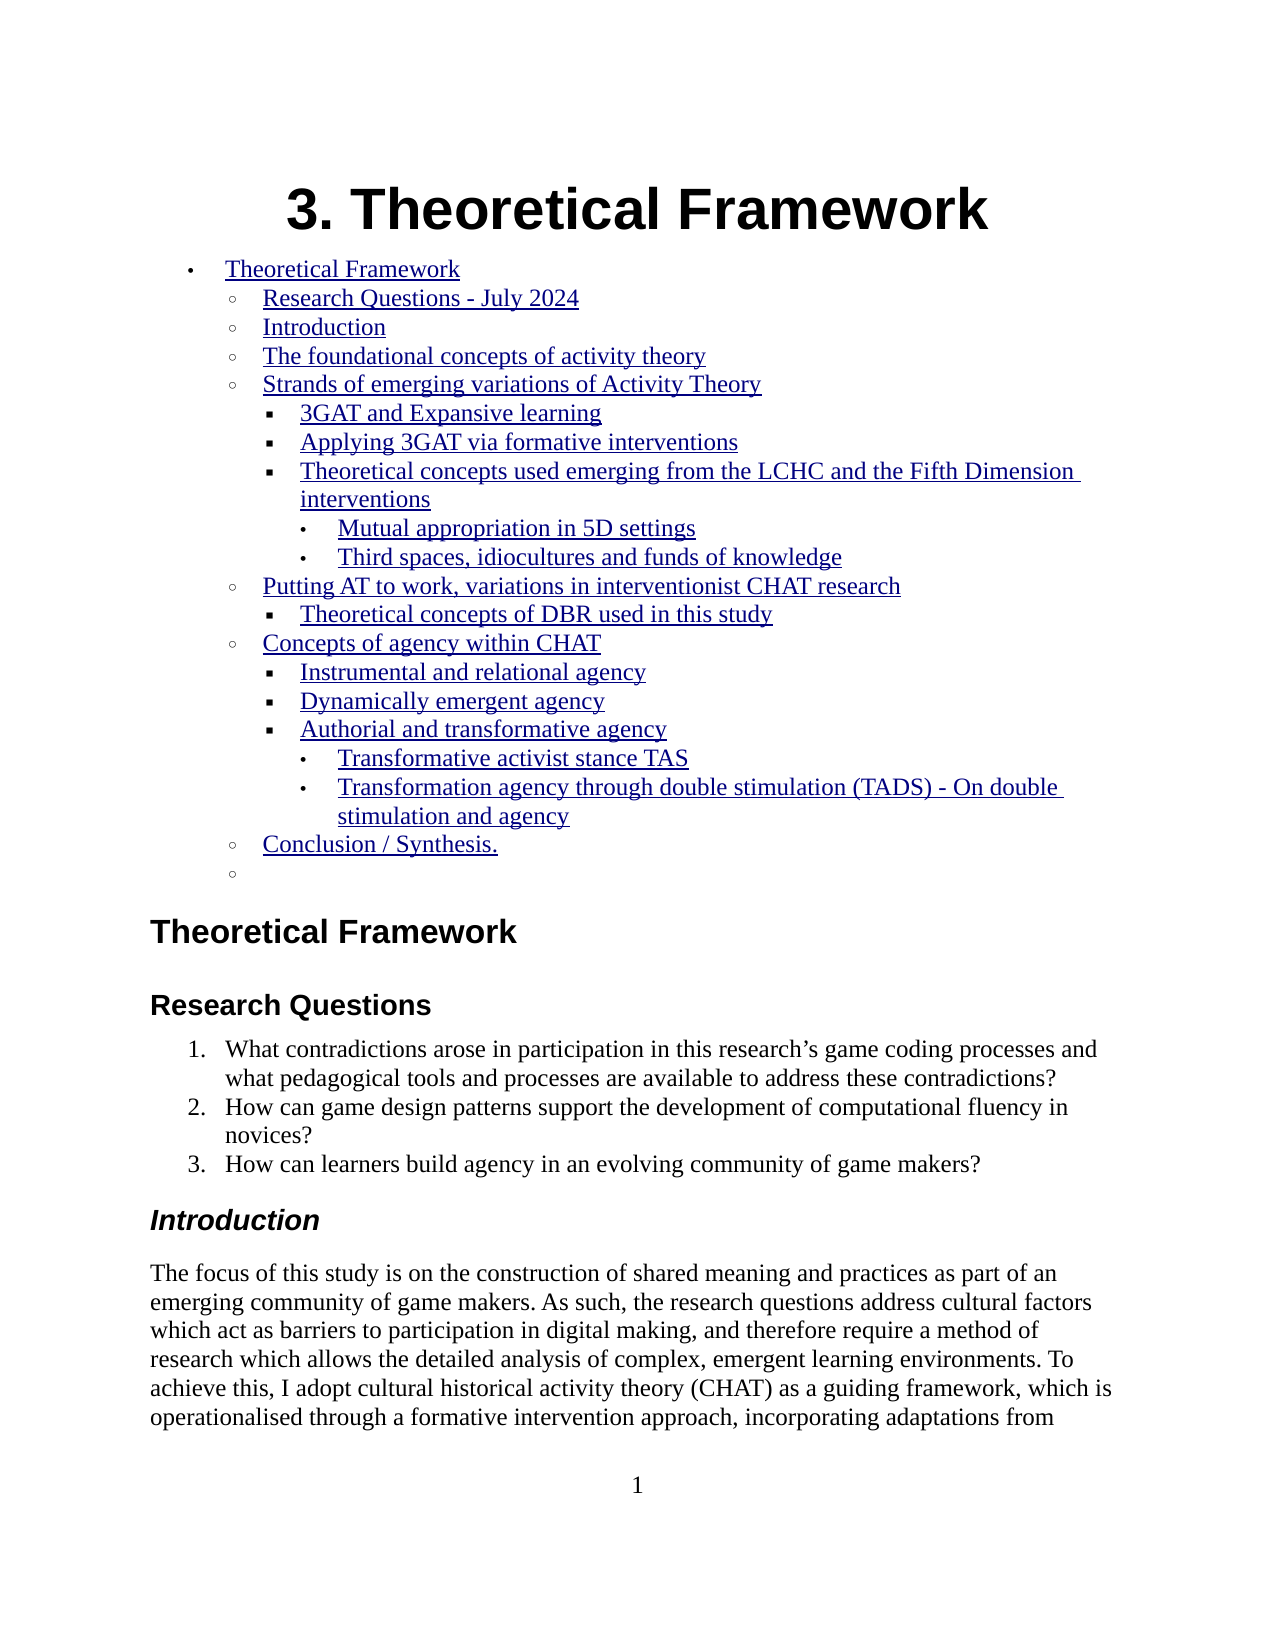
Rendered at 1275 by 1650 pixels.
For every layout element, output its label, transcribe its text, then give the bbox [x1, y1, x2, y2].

subtitle Research Questions [150, 988, 1125, 1022]
list Introduction [225, 312, 1125, 341]
list How can game design patterns support the development of computational fluency in novices? [187, 1092, 1125, 1149]
list Strands of emerging variations of Activity Theory [225, 369, 1125, 398]
list What contradictions arose in participation in this research’s game coding processes and what pedagogical tools and processes are available to address these contradictions? [187, 1034, 1125, 1092]
list Applying 3GAT via formative interventions [262, 427, 1125, 456]
list 3GAT and Expansive learning [262, 398, 1125, 427]
list Research Questions - July 2024 [225, 283, 1125, 312]
list Transformation agency through double stimulation (TADS) - On double stimulation and agency [300, 772, 1125, 829]
list Theoretical Framework [187, 254, 1125, 283]
list The foundational concepts of activity theory [225, 341, 1125, 369]
subtitle Introduction [150, 1203, 1125, 1237]
title 3. Theoretical Framework [150, 175, 1125, 242]
list Concepts of agency within CHAT [225, 628, 1125, 657]
text The focus of this study is on the construction of shared meaning and practices as part of an emerging community of game makers. As such, the research questions address cultural factors which act as barriers to participation in digital making, and therefore require a method of research which allows the detailed analysis of complex, emergent learning environments. To achieve this, I adopt cultural historical activity theory (CHAT) as a guiding framework, which is operationalised through a formative intervention approach, incorporating adaptations from [150, 1258, 1125, 1431]
list Dynamically emergent agency [262, 686, 1125, 714]
list Mutual appropriation in 5D settings [300, 513, 1125, 542]
list Transformative activist stance TAS [300, 743, 1125, 772]
list How can learners build agency in an evolving community of game makers? [187, 1149, 1125, 1178]
list Theoretical concepts used emerging from the LCHC and the Fifth Dimension interventions [262, 456, 1125, 513]
list Third spaces, idiocultures and funds of knowledge [300, 542, 1125, 571]
list Authorial and transformative agency [262, 714, 1125, 743]
subtitle Theoretical Framework [150, 912, 1125, 951]
list Putting AT to work, variations in interventionist CHAT research [225, 571, 1125, 599]
list Instrumental and relational agency [262, 657, 1125, 686]
list Conclusion / Synthesis. [225, 829, 1125, 858]
list Theoretical concepts of DBR used in this study [262, 599, 1125, 628]
